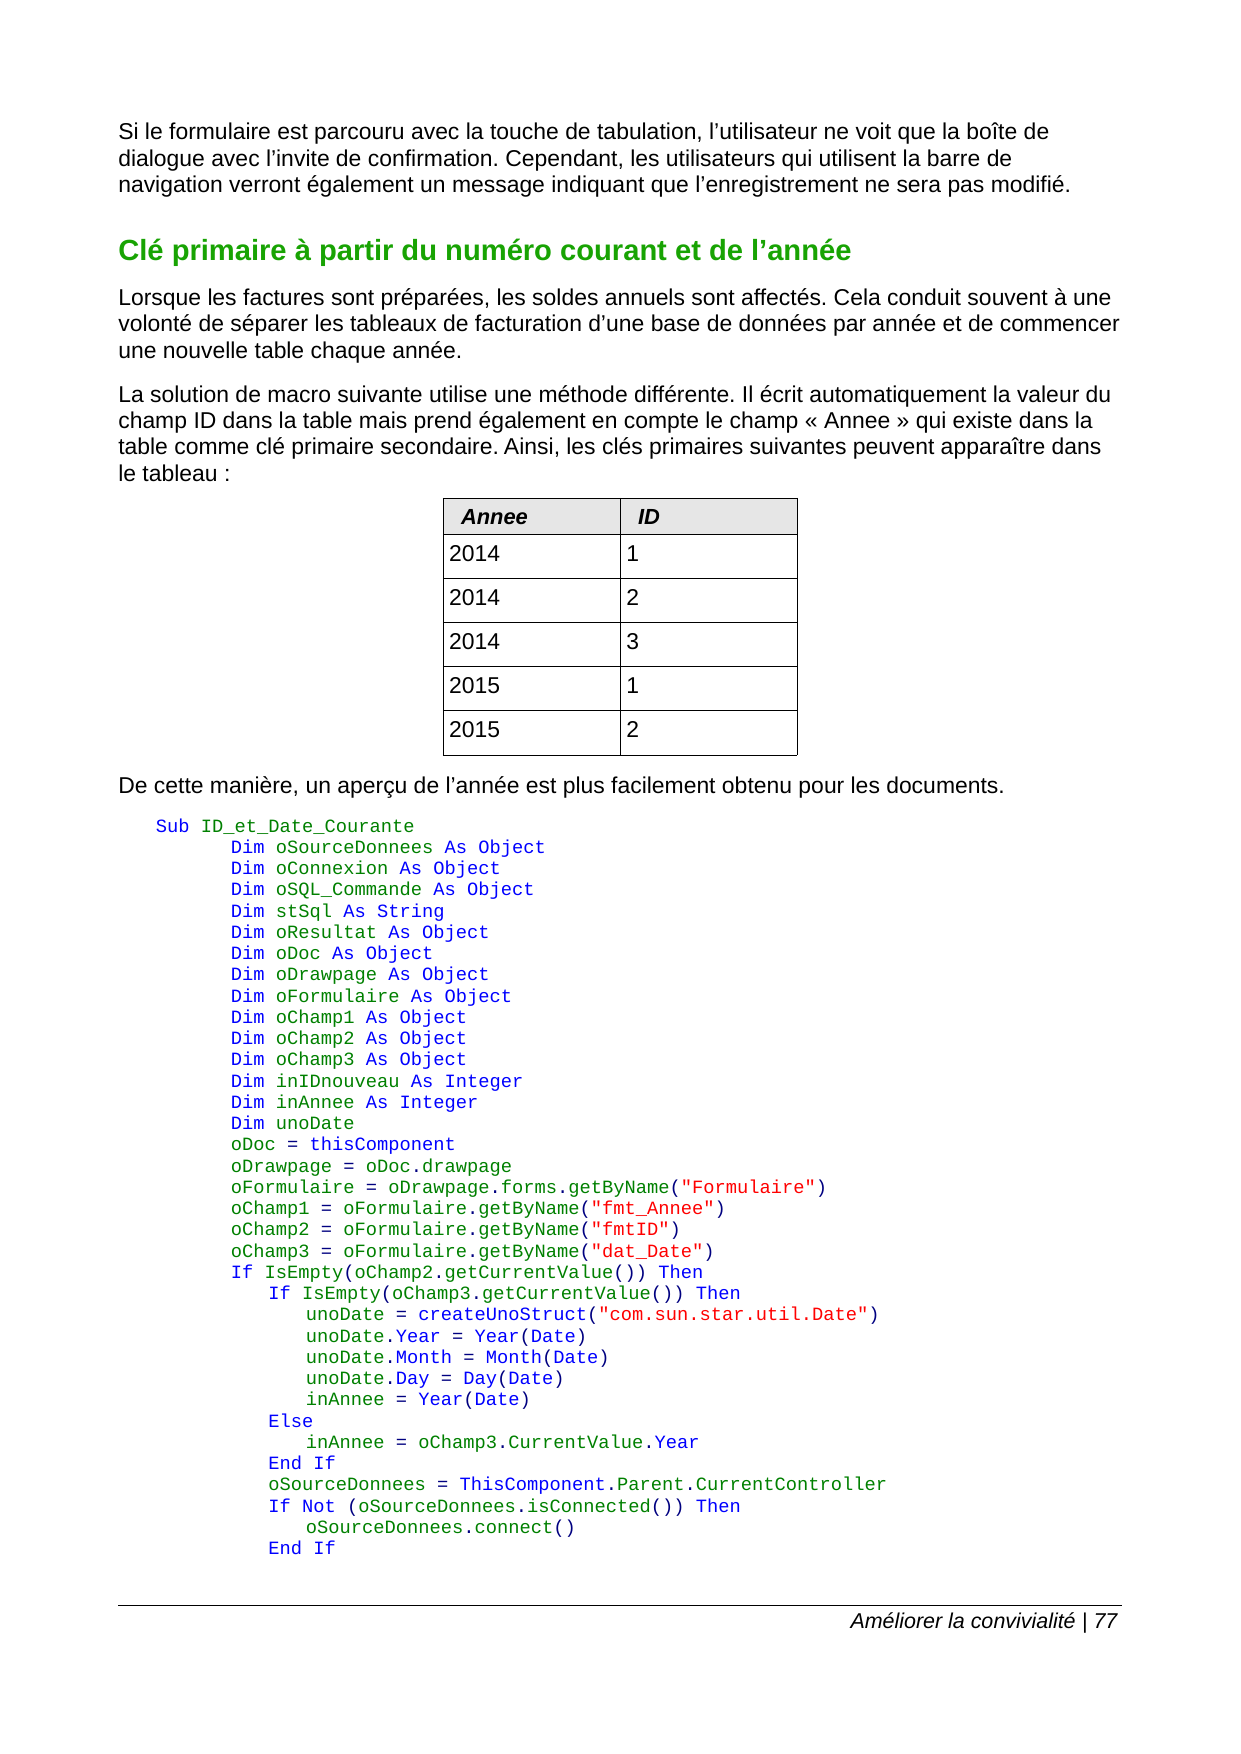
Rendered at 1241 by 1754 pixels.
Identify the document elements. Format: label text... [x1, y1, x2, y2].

text Dim oChamp3 As Object [156, 1050, 1122, 1071]
text If Not (oSourceDonnees.isConnected()) Then [156, 1496, 1122, 1518]
text unoDate = createUnoStruct("com.sun.star.util.Date") [156, 1305, 1122, 1326]
table_cell 2 [621, 579, 797, 622]
table_cell 2014 [444, 579, 620, 622]
text Dim inIDnouveau As Integer [156, 1071, 1122, 1093]
text La solution de macro suivante utilise une méthode différente. Il écrit automatiquement la valeur du champ ID dans la table mais prend également en compte le champ « Annee » qui existe dans la table comme clé primaire secondaire. Ainsi, les clés primaires suivantes peuvent apparaître dans le tableau : [118, 381, 1122, 486]
subtitle Clé primaire à partir du numéro courant et de l’année [118, 233, 1122, 266]
text Dim oFormulaire As Object [156, 986, 1122, 1008]
text oChamp1 = oFormulaire.getByName("fmt_Annee") [156, 1199, 1122, 1220]
text oChamp3 = oFormulaire.getByName("dat_Date") [156, 1241, 1122, 1263]
text oChamp2 = oFormulaire.getByName("fmtID") [156, 1220, 1122, 1241]
text End If [156, 1539, 1122, 1560]
text Dim oChamp2 As Object [156, 1029, 1122, 1050]
text oSourceDonnees = ThisComponent.Parent.CurrentController [156, 1475, 1122, 1496]
text inAnnee = Year(Date) [156, 1390, 1122, 1411]
text De cette manière, un aperçu de l’année est plus facilement obtenu pour les documents. [118, 772, 1122, 799]
text inAnnee = oChamp3.CurrentValue.Year [156, 1433, 1122, 1454]
table_cell 2 [621, 711, 797, 754]
text Lorsque les factures sont préparées, les soldes annuels sont affectés. Cela conduit souvent à une volonté de séparer les tableaux de facturation d’une base de données par année et de commencer une nouvelle table chaque année. [118, 284, 1122, 363]
table_cell 3 [621, 623, 797, 666]
text Si le formulaire est parcouru avec la touche de tabulation, l’utilisateur ne voit que la boîte de dialogue avec l’invite de confirmation. Cependant, les utilisateurs qui utilisent la barre de navigation verront également un message indiquant que l’enregistrement ne sera pas modifié. [118, 118, 1122, 197]
table_cell 2014 [444, 535, 620, 578]
text oFormulaire = oDrawpage.forms.getByName("Formulaire") [156, 1178, 1122, 1199]
text oDrawpage = oDoc.drawpage [156, 1156, 1122, 1178]
text Dim oDrawpage As Object [156, 965, 1122, 986]
text unoDate.Day = Day(Date) [156, 1369, 1122, 1390]
text Sub ID_et_Date_Courante [156, 816, 1122, 838]
table_cell 2015 [444, 667, 620, 710]
table_cell 1 [621, 667, 797, 710]
table_header Annee [444, 499, 620, 534]
text Dim oSQL_Commande As Object [156, 880, 1122, 901]
text unoDate.Year = Year(Date) [156, 1326, 1122, 1348]
text Dim inAnnee As Integer [156, 1093, 1122, 1114]
text If IsEmpty(oChamp2.getCurrentValue()) Then [156, 1263, 1122, 1284]
text Else [156, 1411, 1122, 1433]
text Dim oChamp1 As Object [156, 1008, 1122, 1029]
text End If [156, 1454, 1122, 1475]
text Dim oDoc As Object [156, 944, 1122, 965]
table_cell 2014 [444, 623, 620, 666]
text oDoc = thisComponent [156, 1135, 1122, 1156]
text oSourceDonnees.connect() [156, 1518, 1122, 1539]
text unoDate.Month = Month(Date) [156, 1348, 1122, 1369]
table_header ID [621, 499, 797, 534]
text Dim unoDate [156, 1114, 1122, 1135]
table_cell 2015 [444, 711, 620, 754]
text If IsEmpty(oChamp3.getCurrentValue()) Then [156, 1284, 1122, 1305]
table_cell 1 [621, 535, 797, 578]
text Dim stSql As String [156, 901, 1122, 923]
text Dim oConnexion As Object [156, 859, 1122, 880]
text Dim oSourceDonnees As Object [156, 838, 1122, 859]
text Dim oResultat As Object [156, 923, 1122, 944]
